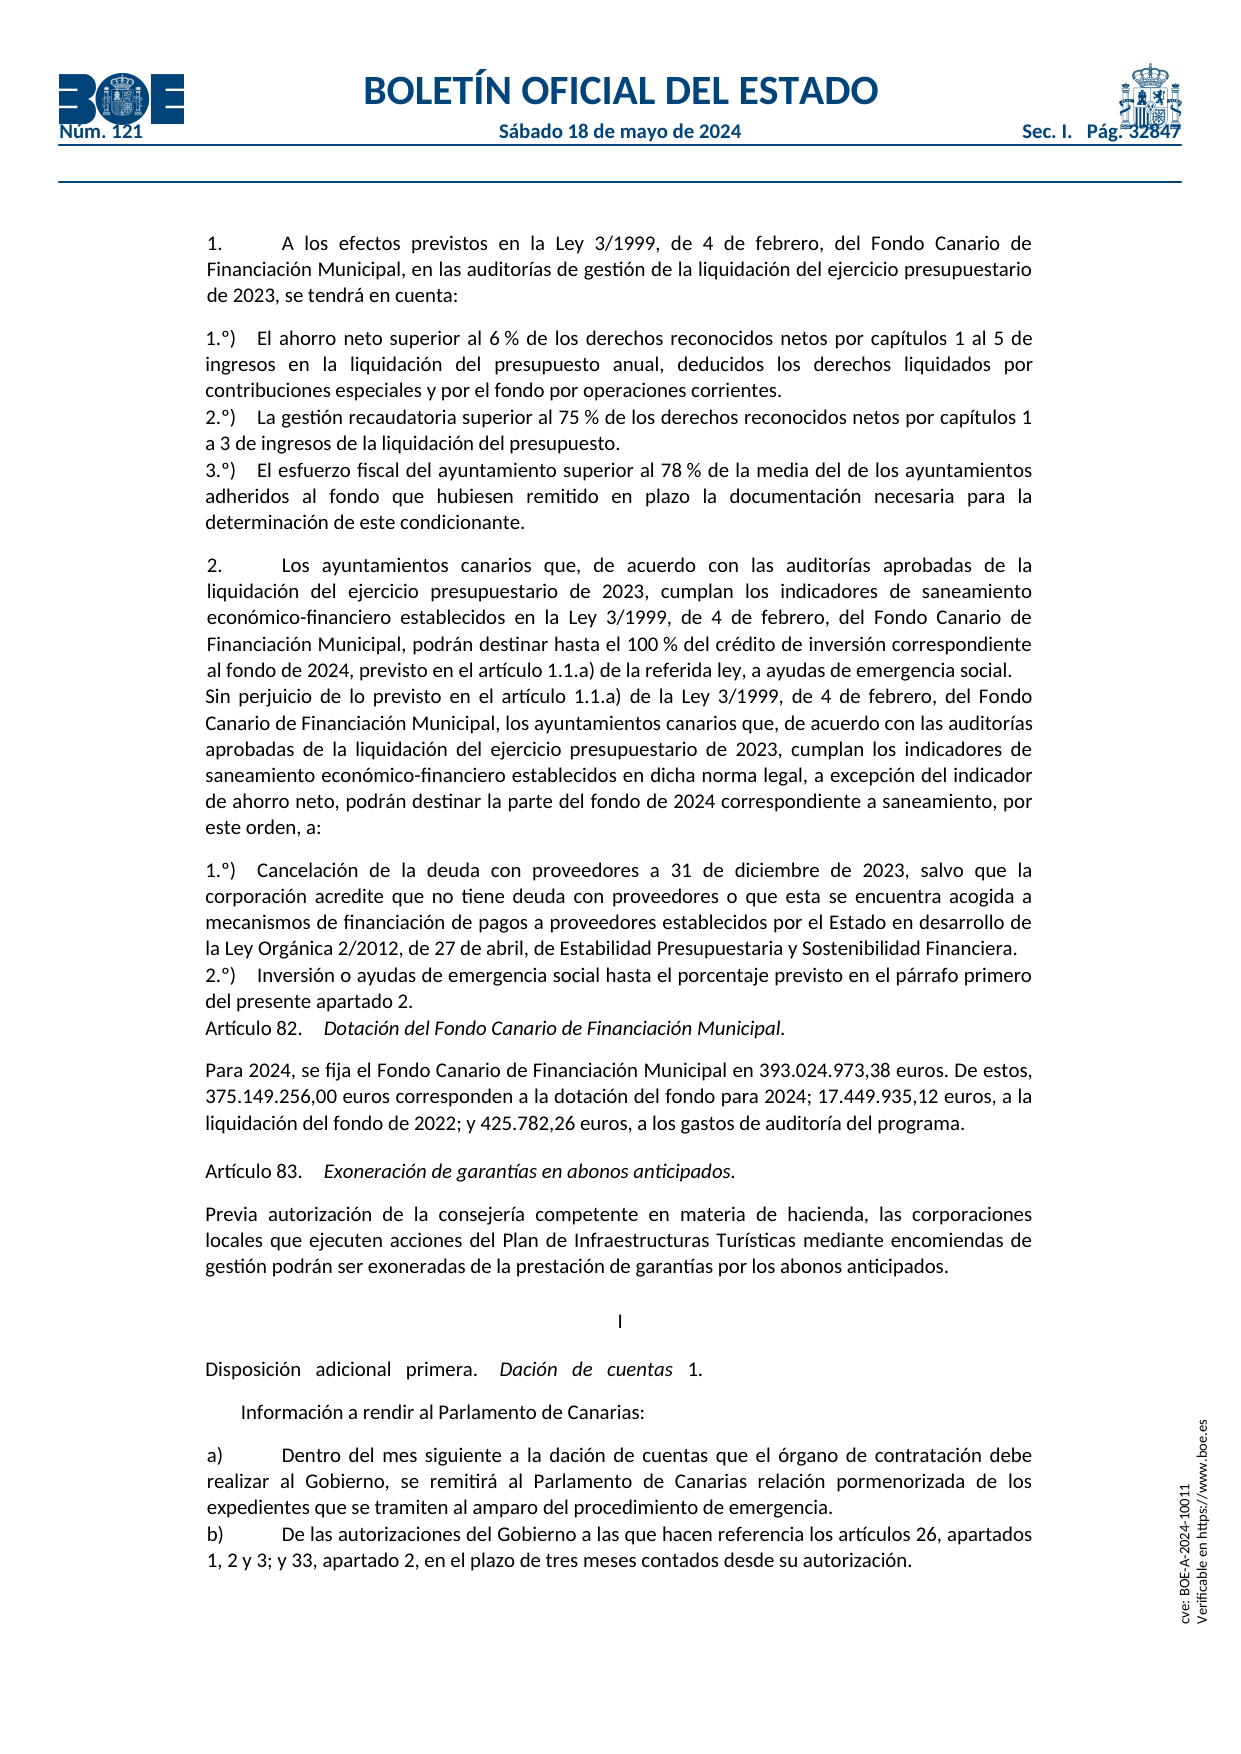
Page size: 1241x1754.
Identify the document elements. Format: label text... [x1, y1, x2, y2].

text Previa autorización de la consejería competente en materia de hacienda, las corporaciones locales que ejecuten acciones del Plan de Infraestructuras Turísticas mediante encomiendas de gestión podrán ser exoneradas de la prestación de garantías por los abonos anticipados. [205, 1201, 1034, 1279]
text Sin perjuicio de lo previsto en el artículo 1.1.a) de la Ley 3/1999, de 4 de febrero, del Fondo Canario de Financiación Municipal, los ayuntamientos canarios que, de acuerdo con las auditorías aprobadas de la liquidación del ejercicio presupuestario de 2023, cumplan los indicadores de saneamiento económico-financiero establecidos en dicha norma legal, a excepción del indicador de ahorro neto, podrán destinar la parte del fondo de 2024 correspondiente a saneamiento, por este orden, a: [205, 683, 1034, 840]
text 1.º) El ahorro neto superior al 6 % de los derechos reconocidos netos por capítulos 1 al 5 de ingresos en la liquidación del presupuesto anual, deducidos los derechos liquidados por contribuciones especiales y por el fondo por operaciones corrientes. [205, 325, 1034, 403]
text 3.º) El esfuerzo fiscal del ayuntamiento superior al 78 % de la media del de los ayuntamientos adheridos al fondo que hubiesen remitido en plazo la documentación necesaria para la determinación de este condicionante. [205, 457, 1034, 535]
text Artículo 82. Dotación del Fondo Canario de Financiación Municipal. [205, 1015, 1034, 1040]
text I [222, 1308, 1019, 1334]
text Disposición adicional primera. Dación de cuentas 1. Información a rendir al Parlamento de Canarias: [205, 1357, 724, 1424]
text 2.º) La gestión recaudatoria superior al 75 % de los derechos reconocidos netos por capítulos 1 a 3 de ingresos de la liquidación del presupuesto. [205, 404, 1034, 456]
list Dentro del mes siguiente a la dación de cuentas que el órgano de contratación debe realizar al Gobierno, se remitirá al Parlamento de Canarias relación pormenorizada de los expedientes que se tramiten al amparo del procedimiento de emergencia. [207, 1442, 1034, 1519]
text Para 2024, se fija el Fondo Canario de Financiación Municipal en 393.024.973,38 euros. De estos, 375.149.256,00 euros corresponden a la dotación del fondo para 2024; 17.449.935,12 euros, a la liquidación del fondo de 2022; y 425.782,26 euros, a los gastos de auditoría del programa. [205, 1058, 1034, 1135]
list A los efectos previstos en la Ley 3/1999, de 4 de febrero, del Fondo Canario de Financiación Municipal, en las auditorías de gestión de la liquidación del ejercicio presupuestario de 2023, se tendrá en cuenta: [207, 230, 1034, 308]
text Artículo 83. Exoneración de garantías en abonos anticipados. [205, 1159, 1034, 1184]
list De las autorizaciones del Gobierno a las que hacen referencia los artículos 26, apartados 1, 2 y 3; y 33, apartado 2, en el plazo de tres meses contados desde su autorización. [207, 1521, 1034, 1572]
text 2.º) Inversión o ayudas de emergencia social hasta el porcentaje previsto en el párrafo primero del presente apartado 2. [205, 962, 1034, 1014]
list Los ayuntamientos canarios que, de acuerdo con las auditorías aprobadas de la liquidación del ejercicio presupuestario de 2023, cumplan los indicadores de saneamiento económico-financiero establecidos en la Ley 3/1999, de 4 de febrero, del Fondo Canario de Financiación Municipal, podrán destinar hasta el 100 % del crédito de inversión correspondiente al fondo de 2024, previsto en el artículo 1.1.a) de la referida ley, a ayudas de emergencia social. [207, 552, 1034, 682]
text 1.º) Cancelación de la deuda con proveedores a 31 de diciembre de 2023, salvo que la corporación acredite que no tiene deuda con proveedores o que esta se encuentra acogida a mecanismos de financiación de pagos a proveedores establecidos por el Estado en desarrollo de la Ley Orgánica 2/2012, de 27 de abril, de Estabilidad Presupuestaria y Sostenibilidad Financiera. [205, 857, 1034, 961]
